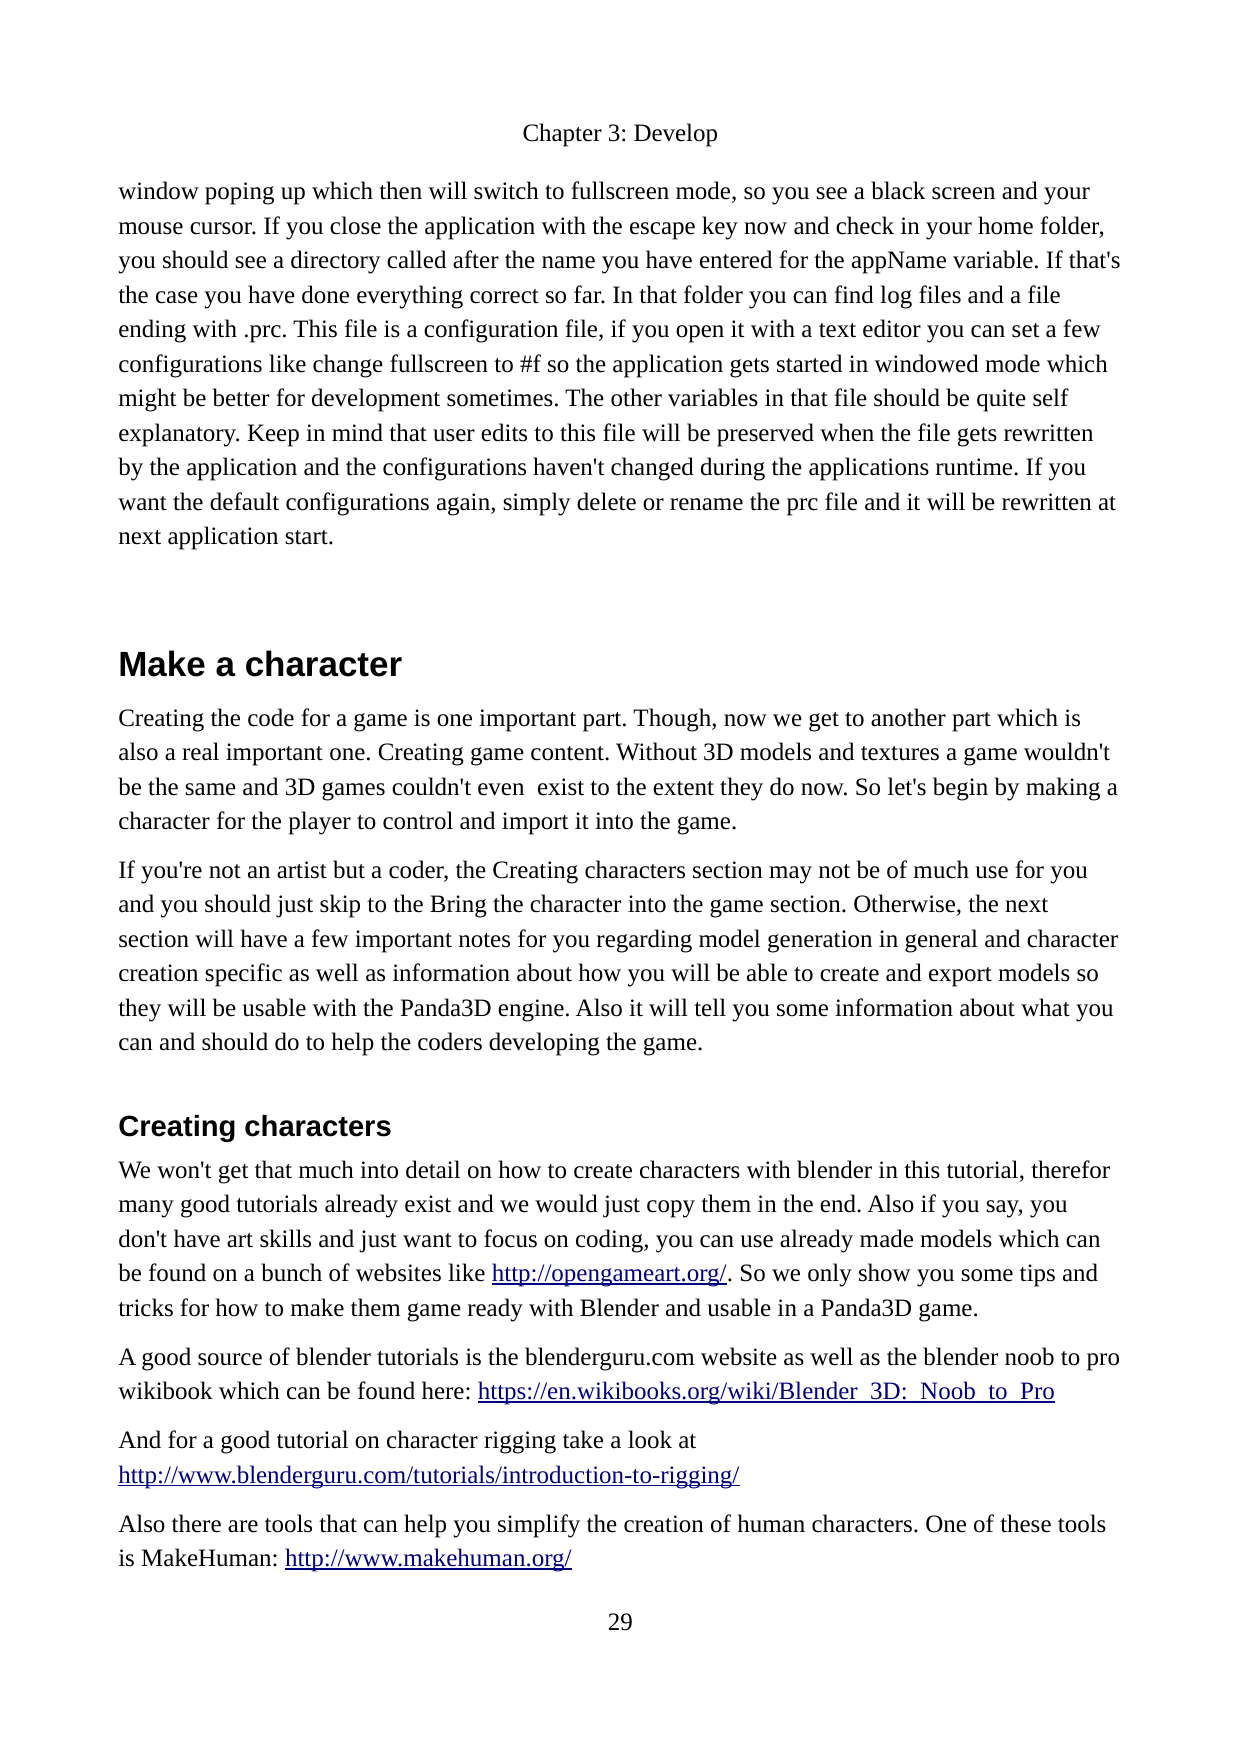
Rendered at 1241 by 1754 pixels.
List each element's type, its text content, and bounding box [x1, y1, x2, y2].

text And for a good tutorial on character rigging take a look at http://www.blenderguru.com/tutorials/introduction-to-rigging/ [118, 1426, 1122, 1489]
text We won't get that much into detail on how to create characters with blender in this tutorial, therefor many good tutorials already exist and we would just copy them in the end. Also if you say, you don't have art skills and just want to focus on coding, you can use already made models which can be found on a bunch of websites like http://opengameart.org/. So we only show you some tips and tricks for how to make them game ready with Blender and usable in a Panda3D game. [118, 1155, 1122, 1322]
text A good source of blender tutorials is the blenderguru.com website as well as the blender noob to pro wikibook which can be found here: https://en.wikibooks.org/wiki/Blender_3D:_Noob_to_Pro [118, 1342, 1122, 1405]
text Also there are tools that can help you simplify the creation of human characters. One of these tools is MakeHuman: http://www.makehuman.org/ [118, 1509, 1122, 1572]
text Creating the code for a game is one important part. Though, now we get to another part which is also a real important one. Creating game content. Without 3D models and textures a game wouldn't be the same and 3D games couldn't even exist to the extent they do now. So let's begin by making a character for the player to control and import it into the game. [118, 703, 1122, 835]
subtitle Creating characters [118, 1109, 1122, 1143]
text If you're not an artist but a coder, the Creating characters section may not be of much use for you and you should just skip to the Bring the character into the game section. Otherwise, the next section will have a few important notes for you regarding model generation in general and character creation specific as well as information about how you will be able to create and export models so they will be usable with the Panda3D engine. Also it will tell you some information about what you can and should do to help the coders developing the game. [118, 855, 1122, 1056]
subtitle Make a character [118, 644, 1122, 684]
text window poping up which then will switch to fullscreen mode, so you see a black screen and your mouse cursor. If you close the application with the escape key now and check in your home folder, you should see a directory called after the name you have entered for the appName variable. If that's the case you have done everything correct so far. In that folder you can find log files and a file ending with .prc. This file is a configuration file, if you open it with a text editor you can set a few configurations like change fullscreen to #f so the application gets started in windowed mode which might be better for development sometimes. The other variables in that file should be quite self explanatory. Keep in mind that user edits to this file will be preserved when the file gets rewritten by the application and the configurations haven't changed during the applications runtime. If you want the default configurations again, simply delete or rename the prc file and it will be rewritten at next application start. [118, 176, 1122, 550]
